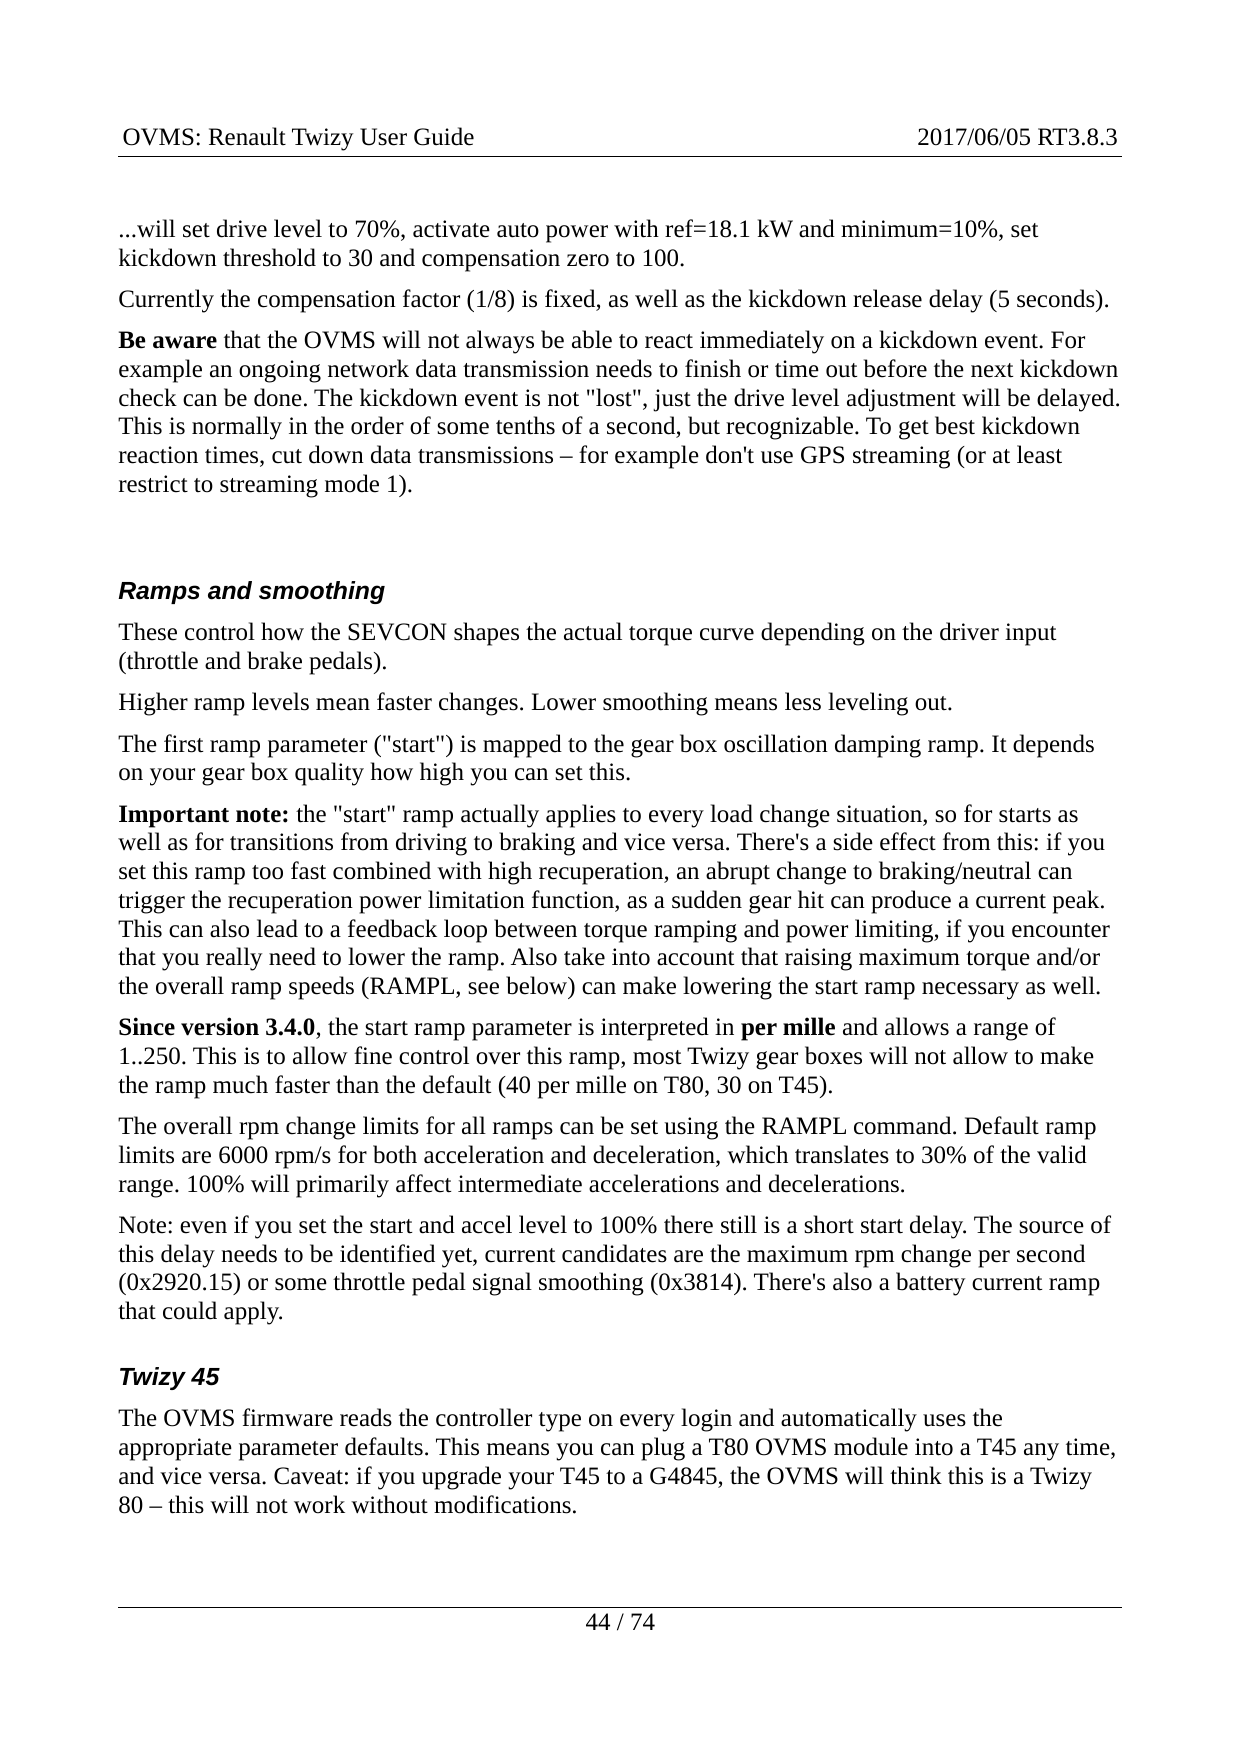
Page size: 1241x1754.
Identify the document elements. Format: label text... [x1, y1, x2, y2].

text Higher ramp levels mean faster changes. Lower smoothing means less leveling out. [118, 687, 1122, 716]
text Be aware that the OVMS will not always be able to react immediately on a kickdown event. For example an ongoing network data transmission needs to finish or time out before the next kickdown check can be done. The kickdown event is not "lost", just the drive level adjustment will be delayed. This is normally in the order of some tenths of a second, but recognizable. To get best kickdown reaction times, cut down data transmissions – for example don't use GPS streaming (or at least restrict to streaming mode 1). [118, 325, 1122, 498]
text These control how the SEVCON shapes the actual torque curve depending on the driver input (throttle and brake pedals). [118, 617, 1122, 675]
text The overall rpm change limits for all ramps can be set using the RAMPL command. Default ramp limits are 6000 rpm/s for both acceleration and deceleration, which translates to 30% of the valid range. 100% will primarily affect intermediate accelerations and decelerations. [118, 1111, 1122, 1197]
subtitle Ramps and smoothing [118, 576, 1122, 605]
text Since version 3.4.0, the start ramp parameter is interpreted in per mille and allows a range of 1..250. This is to allow fine control over this ramp, most Twizy gear boxes will not allow to make the ramp much faster than the default (40 per mille on T80, 30 on T45). [118, 1012, 1122, 1099]
text The OVMS firmware reads the controller type on every login and automatically uses the appropriate parameter defaults. This means you can plug a T80 OVMS module into a T45 any time, and vice versa. Caveat: if you upgrade your T45 to a G4845, the OVMS will think this is a Twizy 80 – this will not work without modifications. [118, 1403, 1122, 1518]
text Note: even if you set the start and accel level to 100% there still is a short start delay. The source of this delay needs to be identified yet, current candidates are the maximum rpm change per second (0x2920.15) or some throttle pedal signal smoothing (0x3814). There's also a battery current ramp that could apply. [118, 1210, 1122, 1325]
subtitle Twizy 45 [118, 1362, 1122, 1391]
text Important note: the "start" ramp actually applies to every load change situation, so for starts as well as for transitions from driving to braking and vice versa. There's a side effect from this: if you set this ramp too fast combined with high recuperation, an abrupt change to braking/neutral can trigger the recuperation power limitation function, as a sudden gear hit can produce a current peak. This can also lead to a feedback loop between torque ramping and power limiting, if you encounter that you really need to lower the ramp. Also take into account that raising maximum torque and/or the overall ramp speeds (RAMPL, see below) can make lowering the start ramp necessary as well. [118, 799, 1122, 1000]
text Currently the compensation factor (1/8) is fixed, as well as the kickdown release delay (5 seconds). [118, 284, 1122, 313]
text ...will set drive level to 70%, activate auto power with ref=18.1 kW and minimum=10%, set kickdown threshold to 30 and compensation zero to 100. [118, 214, 1122, 271]
text The first ramp parameter ("start") is mapped to the gear box oscillation damping ramp. It depends on your gear box quality how high you can set this. [118, 729, 1122, 786]
